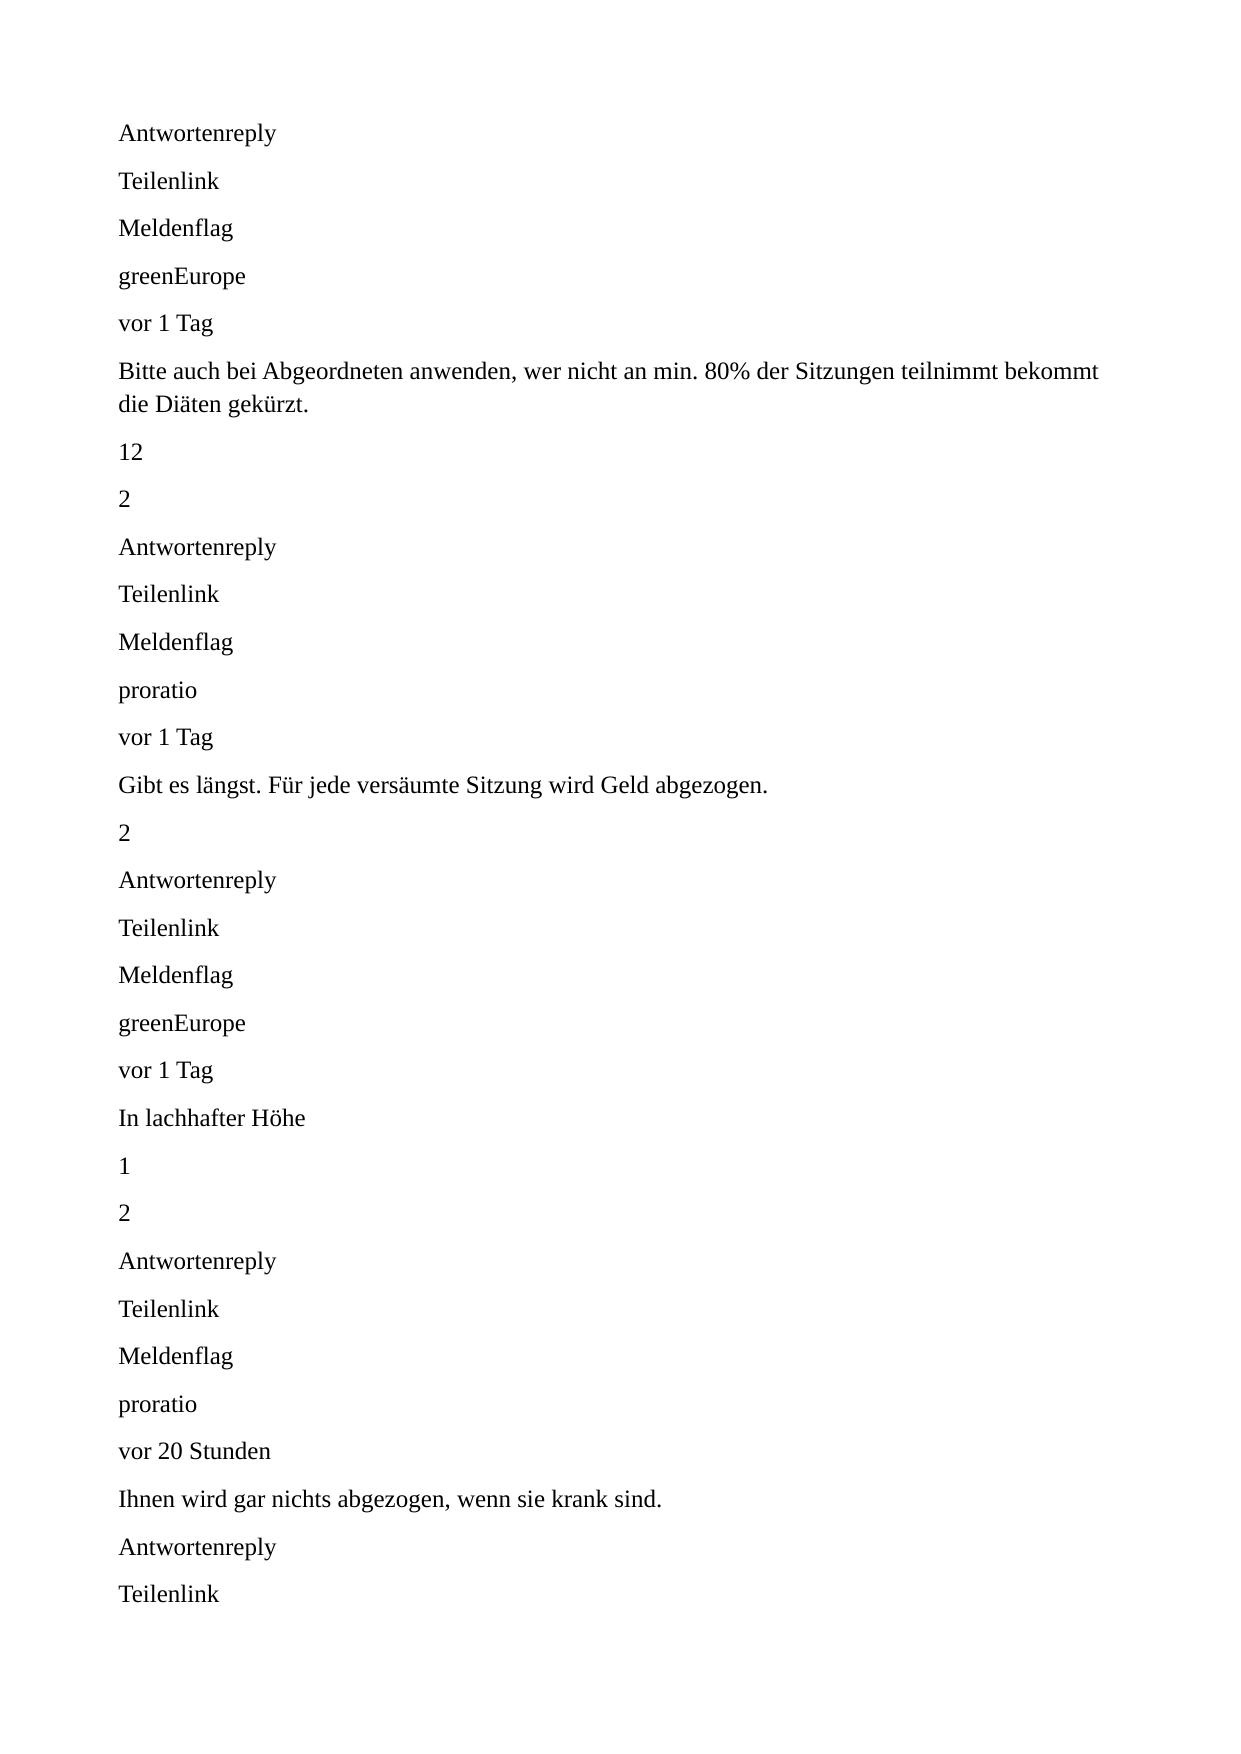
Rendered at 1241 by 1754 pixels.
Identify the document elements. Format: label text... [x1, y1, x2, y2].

text 2 [118, 818, 1122, 846]
text greenEurope [118, 1008, 1122, 1037]
text 1 [118, 1151, 1122, 1179]
text Teilenlink [118, 579, 1122, 608]
text 2 [118, 484, 1122, 513]
text Bitte auch bei Abgeordneten anwenden, wer nicht an min. 80% der Sitzungen teilnimmt bekommt die Diäten gekürzt. [118, 356, 1122, 418]
text vor 1 Tag [118, 308, 1122, 337]
text Meldenflag [118, 1341, 1122, 1370]
text vor 20 Stunden [118, 1436, 1122, 1465]
text Antwortenreply [118, 1532, 1122, 1560]
text 2 [118, 1198, 1122, 1227]
text Antwortenreply [118, 1246, 1122, 1275]
text greenEurope [118, 261, 1122, 290]
text 12 [118, 437, 1122, 466]
text In lachhafter Höhe [118, 1103, 1122, 1132]
text Meldenflag [118, 213, 1122, 242]
text Ihnen wird gar nichts abgezogen, wenn sie krank sind. [118, 1484, 1122, 1513]
text Teilenlink [118, 166, 1122, 194]
text proratio [118, 675, 1122, 703]
text Antwortenreply [118, 118, 1122, 147]
text vor 1 Tag [118, 722, 1122, 751]
text Teilenlink [118, 913, 1122, 942]
text vor 1 Tag [118, 1056, 1122, 1084]
text Teilenlink [118, 1294, 1122, 1322]
text Meldenflag [118, 627, 1122, 656]
text Antwortenreply [118, 865, 1122, 894]
text proratio [118, 1389, 1122, 1418]
text Meldenflag [118, 960, 1122, 989]
text Gibt es längst. Für jede versäumte Sitzung wird Geld abgezogen. [118, 770, 1122, 799]
text Antwortenreply [118, 532, 1122, 561]
text Teilenlink [118, 1579, 1122, 1608]
